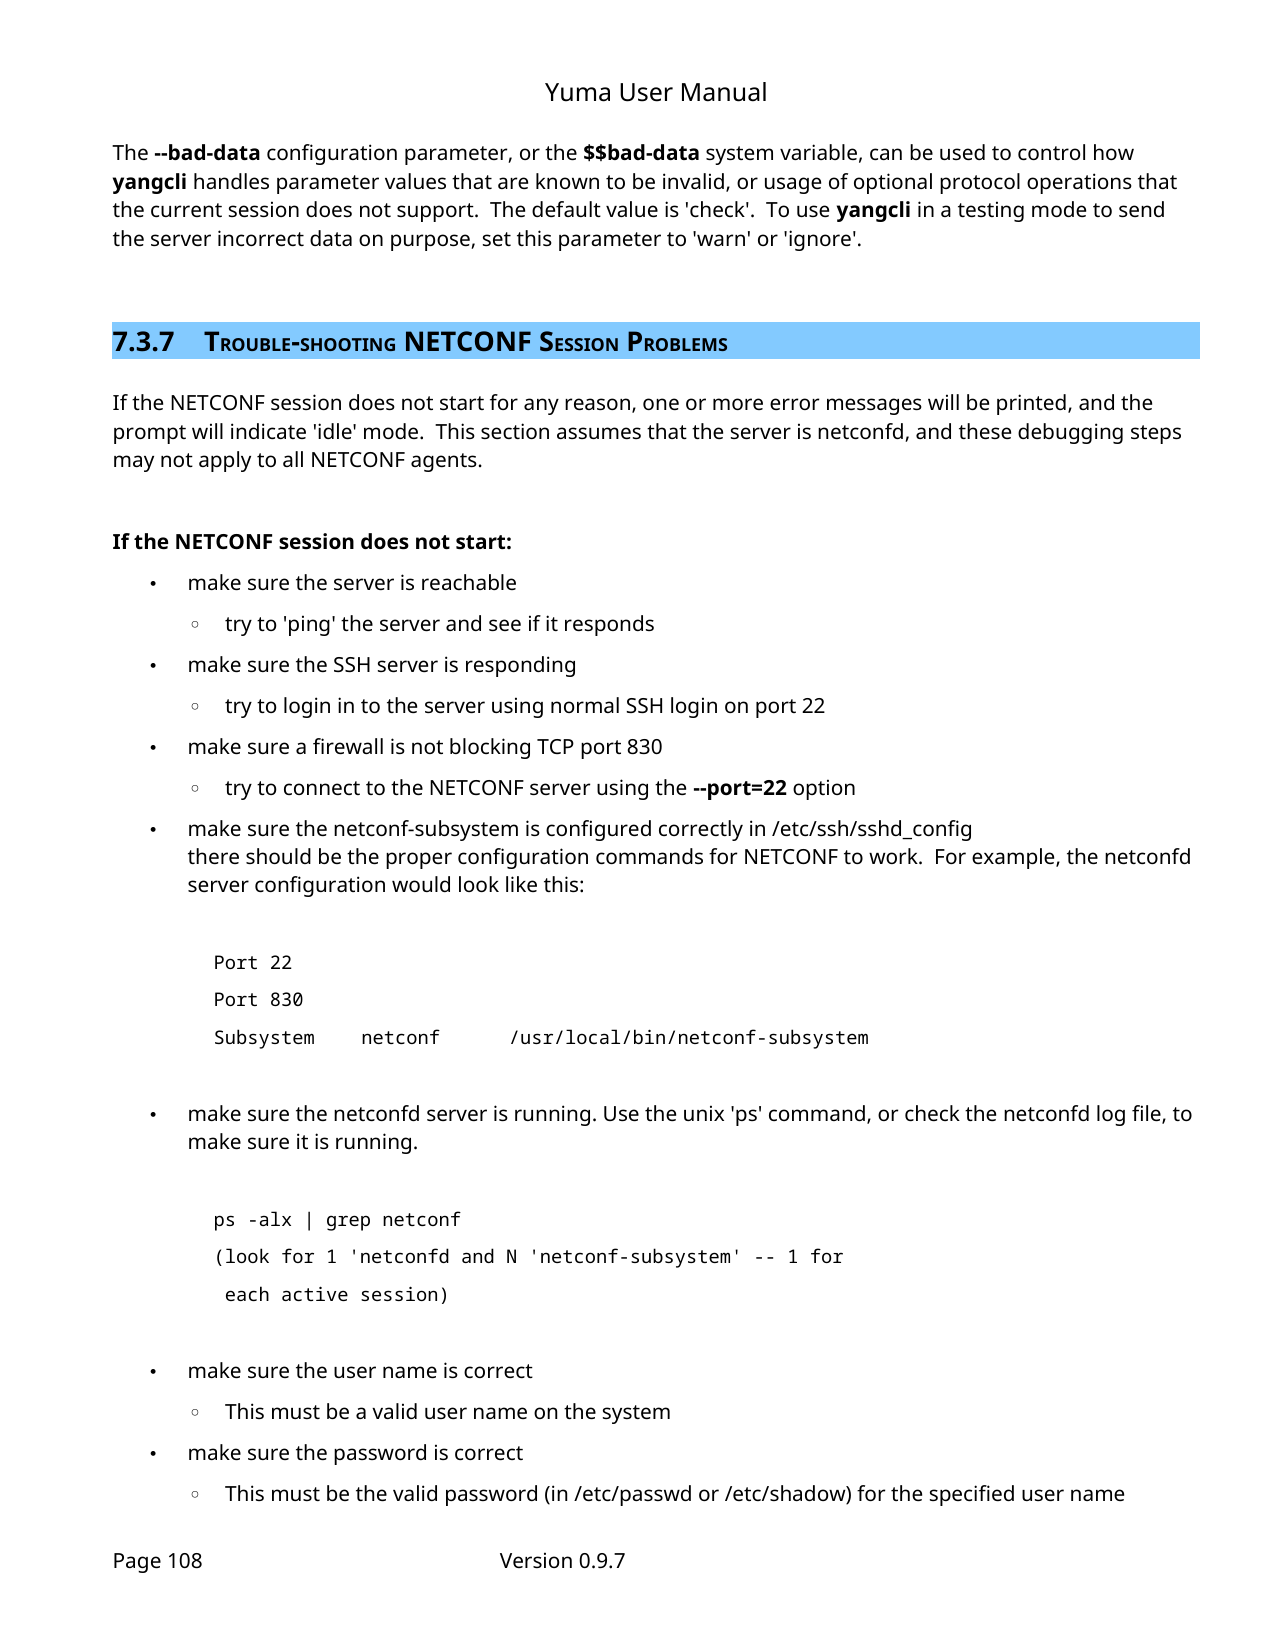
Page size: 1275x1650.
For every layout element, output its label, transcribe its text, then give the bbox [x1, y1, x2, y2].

text The --bad-data configuration parameter, or the $$bad-data system variable, can be used to control how yangcli handles parameter values that are known to be invalid, or usage of optional protocol operations that the current session does not support. The default value is 'check'. To use yangcli in a testing mode to send the server incorrect data on purpose, set this parameter to 'warn' or 'ignore'. [112, 138, 1200, 252]
subtitle Trouble-shooting NETCONF Session Problems [112, 322, 1200, 359]
text Port 830 [139, 987, 1200, 1012]
list try to login in to the server using normal SSH login on port 22 [187, 691, 1200, 719]
text Port 22 [139, 949, 1200, 974]
list try to 'ping' the server and see if it responds [187, 609, 1200, 637]
list This must be a valid user name on the system [187, 1397, 1200, 1425]
list make sure a firewall is not blocking TCP port 830 [150, 732, 1200, 760]
text If the NETCONF session does not start: [112, 527, 1200, 556]
list make sure the netconfd server is running. Use the unix 'ps' command, or check the netconfd log file, to make sure it is running. [150, 1099, 1200, 1156]
text ps -alx | grep netconf [139, 1206, 1200, 1231]
list make sure the netconf-subsystem is configured correctly in /etc/ssh/sshd_config there should be the proper configuration commands for NETCONF to work. For example, the netconfd server configuration would look like this: [150, 814, 1200, 899]
text Subsystem netconf /usr/local/bin/netconf-subsystem [139, 1024, 1200, 1049]
list make sure the server is reachable [150, 568, 1200, 597]
text (look for 1 'netconfd and N 'netconf-subsystem' -- 1 for [139, 1243, 1200, 1269]
text If the NETCONF session does not start for any reason, one or more error messages will be printed, and the prompt will indicate 'idle' mode. This section assumes that the server is netconfd, and these debugging steps may not apply to all NETCONF agents. [112, 388, 1200, 474]
list This must be the valid password (in /etc/passwd or /etc/shadow) for the specified user name [187, 1479, 1200, 1507]
list make sure the password is correct [150, 1438, 1200, 1466]
list make sure the user name is correct [150, 1356, 1200, 1384]
list make sure the SSH server is responding [150, 650, 1200, 678]
list try to connect to the NETCONF server using the --port=22 option [187, 773, 1200, 801]
text each active session) [139, 1281, 1200, 1306]
